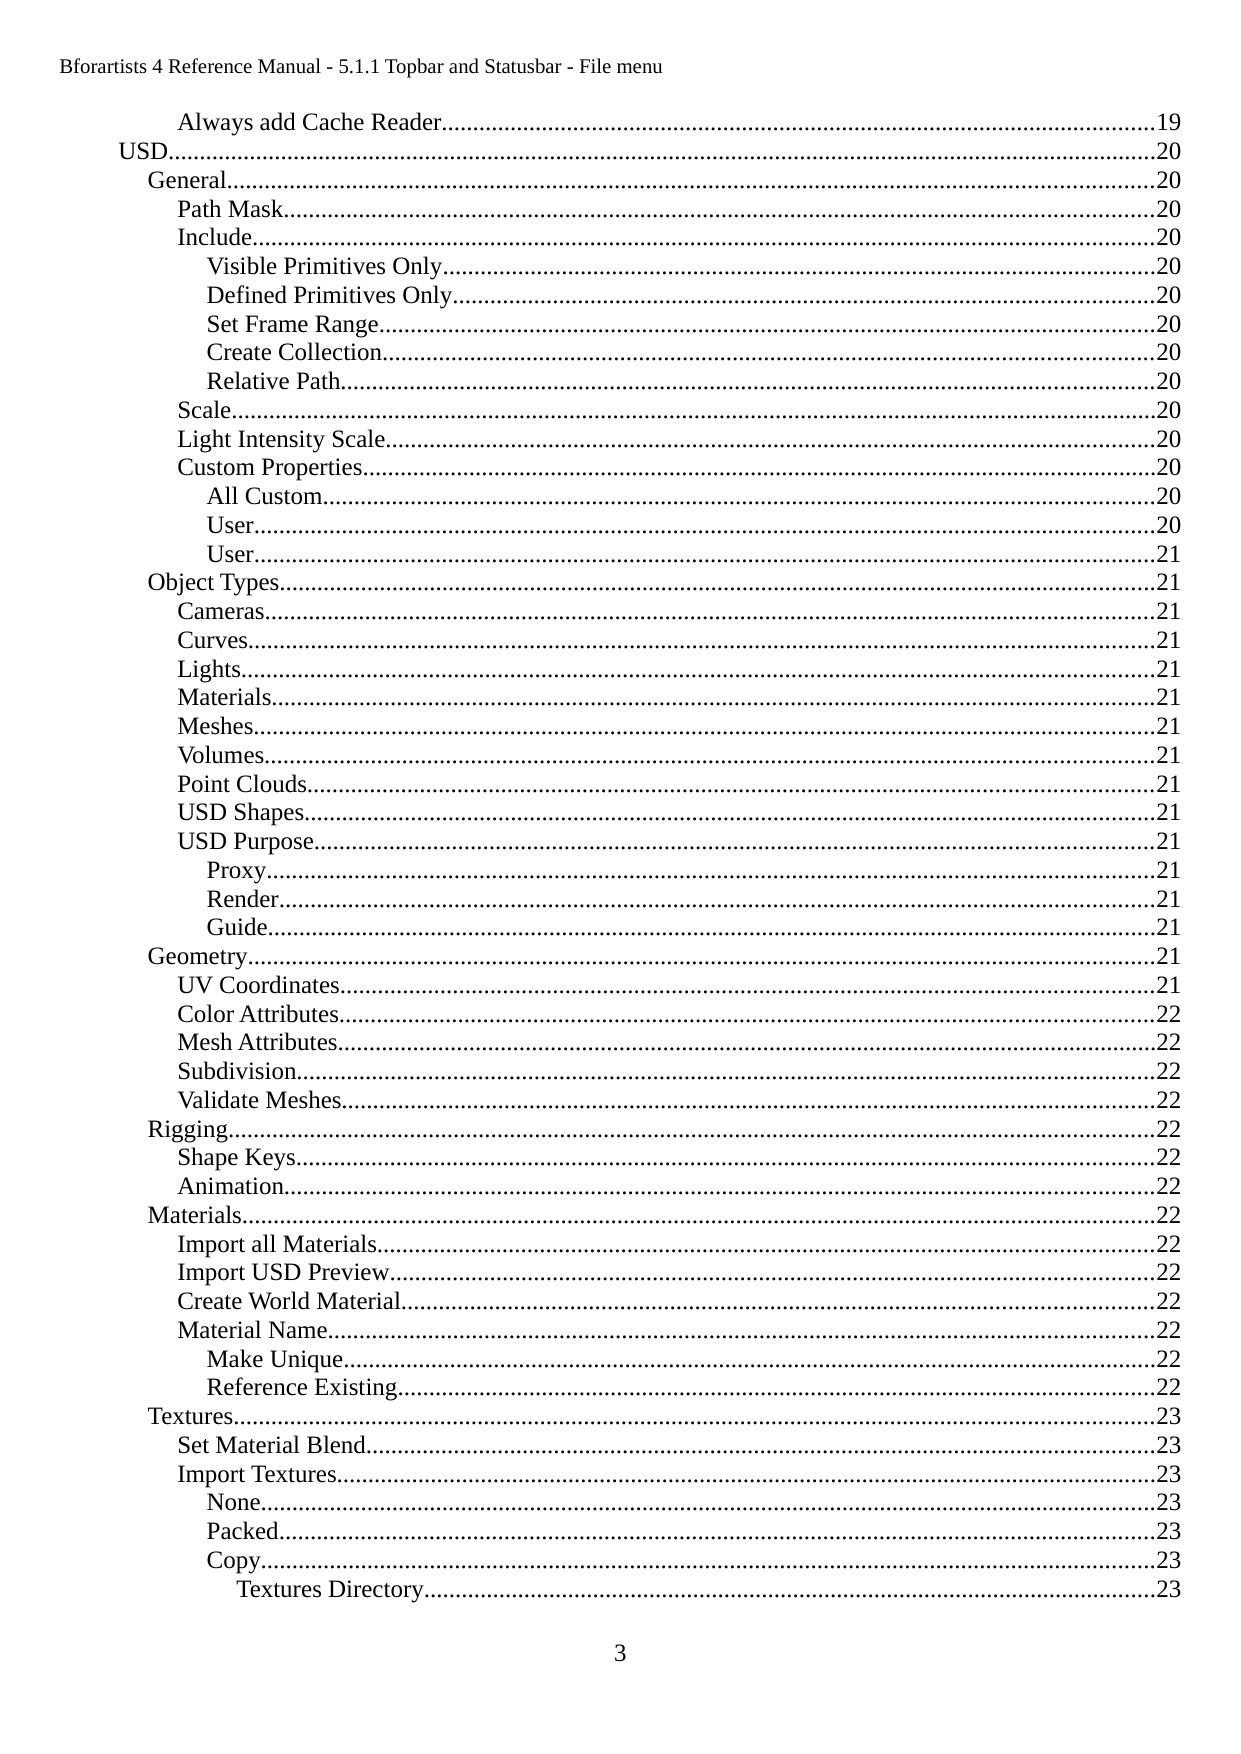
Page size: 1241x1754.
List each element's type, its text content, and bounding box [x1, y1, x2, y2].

text Rigging 22 [147, 1114, 1181, 1142]
text Geometry 21 [147, 941, 1181, 970]
text User 21 [206, 539, 1181, 567]
text Defined Primitives Only 20 [206, 280, 1181, 309]
text Guide 21 [206, 912, 1181, 941]
text Cameras 21 [177, 596, 1181, 625]
text None 23 [206, 1487, 1181, 1516]
text Object Types 21 [147, 567, 1181, 596]
text USD Shapes 21 [177, 797, 1181, 826]
text Materials 22 [147, 1200, 1181, 1229]
text USD Purpose 21 [177, 826, 1181, 855]
text Curves 21 [177, 625, 1181, 654]
text Reference Existing 22 [206, 1372, 1181, 1401]
text Import Textures 23 [177, 1459, 1181, 1487]
text Visible Primitives Only 20 [206, 251, 1181, 280]
text Include 20 [177, 222, 1181, 251]
text Custom Properties 20 [177, 452, 1181, 481]
text Mesh Attributes 22 [177, 1027, 1181, 1056]
text Subdivision 22 [177, 1056, 1181, 1085]
text General 20 [147, 165, 1181, 194]
text USD 20 [118, 136, 1181, 165]
text User 20 [206, 510, 1181, 539]
text Set Frame Range 20 [206, 309, 1181, 337]
text Import USD Preview 22 [177, 1257, 1181, 1286]
text Proxy 21 [206, 855, 1181, 884]
text Scale 20 [177, 395, 1181, 424]
text Set Material Blend 23 [177, 1430, 1181, 1459]
text Material Name 22 [177, 1315, 1181, 1344]
text Copy 23 [206, 1545, 1181, 1574]
text Always add Cache Reader 19 [177, 107, 1181, 136]
text Import all Materials 22 [177, 1229, 1181, 1257]
text Shape Keys 22 [177, 1142, 1181, 1171]
text Materials 21 [177, 682, 1181, 711]
text Volumes 21 [177, 740, 1181, 769]
text Make Unique 22 [206, 1344, 1181, 1372]
text Validate Meshes 22 [177, 1085, 1181, 1114]
text Render 21 [206, 884, 1181, 912]
text Packed 23 [206, 1516, 1181, 1545]
text Relative Path 20 [206, 366, 1181, 395]
text Path Mask 20 [177, 194, 1181, 222]
text Color Attributes 22 [177, 999, 1181, 1027]
text Point Clouds 21 [177, 769, 1181, 797]
text All Custom 20 [206, 481, 1181, 510]
text Animation 22 [177, 1171, 1181, 1200]
text Create World Material 22 [177, 1286, 1181, 1315]
text Light Intensity Scale 20 [177, 424, 1181, 452]
text Textures 23 [147, 1401, 1181, 1430]
text UV Coordinates 21 [177, 970, 1181, 999]
text Lights 21 [177, 654, 1181, 682]
text Create Collection 20 [206, 337, 1181, 366]
text Textures Directory 23 [236, 1574, 1181, 1602]
text Meshes 21 [177, 711, 1181, 740]
